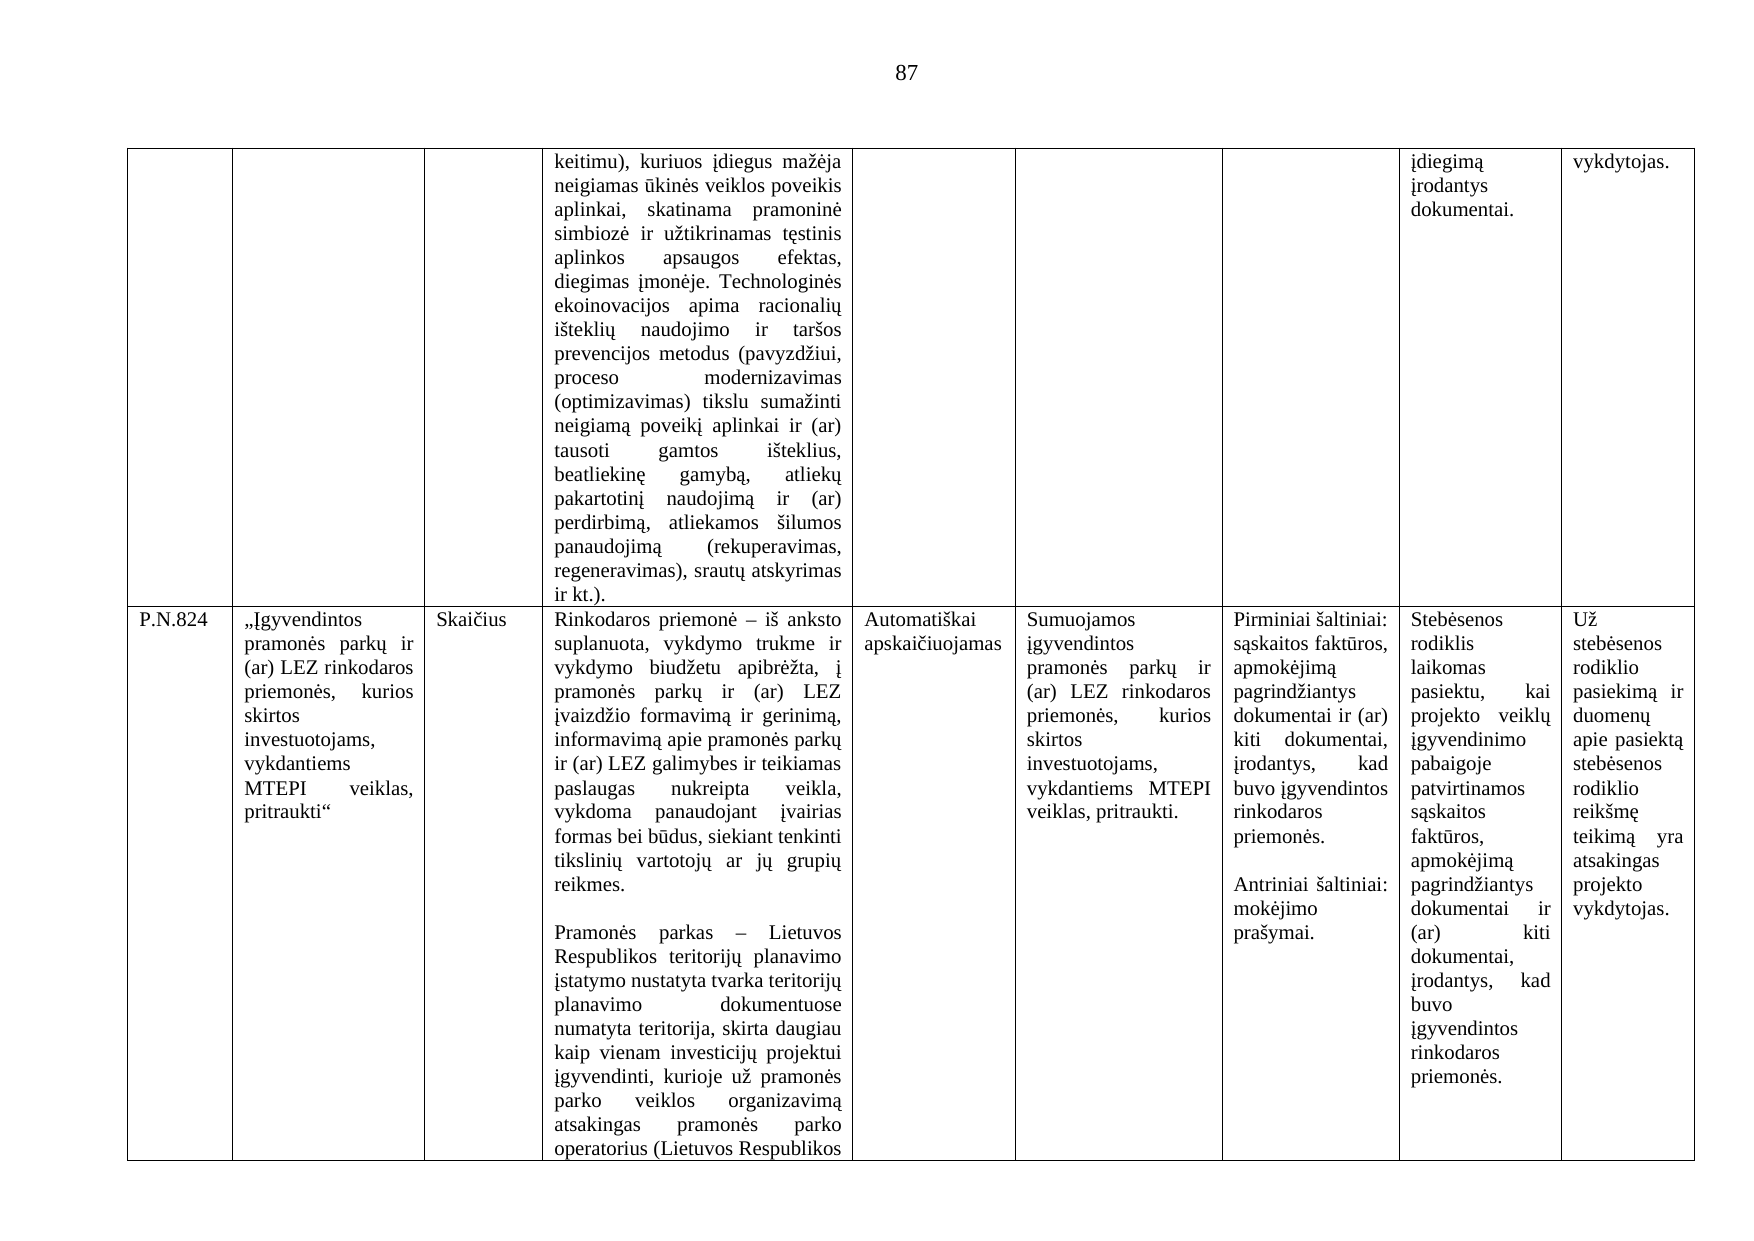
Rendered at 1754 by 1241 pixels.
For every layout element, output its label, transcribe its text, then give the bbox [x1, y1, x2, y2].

table_cell Stebėsenos rodiklis laikomas pasiektu, kai projekto veiklų įgyvendinimo pabaigoje patvirtinamos sąskaitos faktūros, apmokėjimą pagrindžiantys dokumentai ir (ar) kiti dokumentai, įrodantys, kad buvo įgyvendintos rinkodaros priemonės. [1400, 607, 1561, 1160]
table_cell keitimu), kuriuos įdiegus mažėja neigiamas ūkinės veiklos poveikis aplinkai, skatinama pramoninė simbiozė ir užtikrinamas tęstinis aplinkos apsaugos efektas, diegimas įmonėje. Technologinės ekoinovacijos apima racionalių išteklių naudojimo ir taršos prevencijos metodus (pavyzdžiui, proceso modernizavimas (optimizavimas) tikslu sumažinti neigiamą poveikį aplinkai ir (ar) tausoti gamtos išteklius, beatliekinę gamybą, atliekų pakartotinį naudojimą ir (ar) perdirbimą, atliekamos šilumos panaudojimą (rekuperavimas, regeneravimas), srautų atskyrimas ir kt.). [543, 149, 852, 606]
table_cell Sumuojamos įgyvendintos pramonės parkų ir (ar) LEZ rinkodaros priemonės, kurios skirtos investuotojams, vykdantiems MTEPI veiklas, pritraukti. [1016, 607, 1222, 1160]
table_cell [233, 149, 424, 606]
table_cell Pirminiai šaltiniai: sąskaitos faktūros, apmokėjimą pagrindžiantys dokumentai ir (ar) kiti dokumentai, įrodantys, kad buvo įgyvendintos rinkodaros priemonės. Antriniai šaltiniai: mokėjimo prašymai. [1223, 607, 1399, 1160]
table_cell Automatiškai apskaičiuojamas [853, 607, 1015, 1160]
table_cell Už stebėsenos rodiklio pasiekimą ir duomenų apie pasiektą stebėsenos rodiklio reikšmę teikimą yra atsakingas projekto vykdytojas. [1562, 607, 1694, 1160]
table_cell [853, 149, 1015, 606]
table_cell [1223, 149, 1399, 606]
table_cell įdiegimą įrodantys dokumentai. [1400, 149, 1561, 606]
table_cell vykdytojas. [1562, 149, 1694, 606]
table_cell Rinkodaros priemonė – iš anksto suplanuota, vykdymo trukme ir vykdymo biudžetu apibrėžta, į pramonės parkų ir (ar) LEZ įvaizdžio formavimą ir gerinimą, informavimą apie pramonės parkų ir (ar) LEZ galimybes ir teikiamas paslaugas nukreipta veikla, vykdoma panaudojant įvairias formas bei būdus, siekiant tenkinti tikslinių vartotojų ar jų grupių reikmes. Pramonės parkas – Lietuvos Respublikos teritorijų planavimo įstatymo nustatyta tvarka teritorijų planavimo dokumentuose numatyta teritorija, skirta daugiau kaip vienam investicijų projektui įgyvendinti, kurioje už pramonės parko veiklos organizavimą atsakingas pramonės parko operatorius (Lietuvos Respublikos [543, 607, 852, 1160]
table_cell Skaičius [425, 607, 542, 1160]
table_cell P.N.824 [128, 607, 232, 1160]
table_cell [1016, 149, 1222, 606]
table_cell [425, 149, 542, 606]
table_cell „Įgyvendintos pramonės parkų ir (ar) LEZ rinkodaros priemonės, kurios skirtos investuotojams, vykdantiems MTEPI veiklas, pritraukti“ [233, 607, 424, 1160]
table_cell [128, 149, 232, 606]
